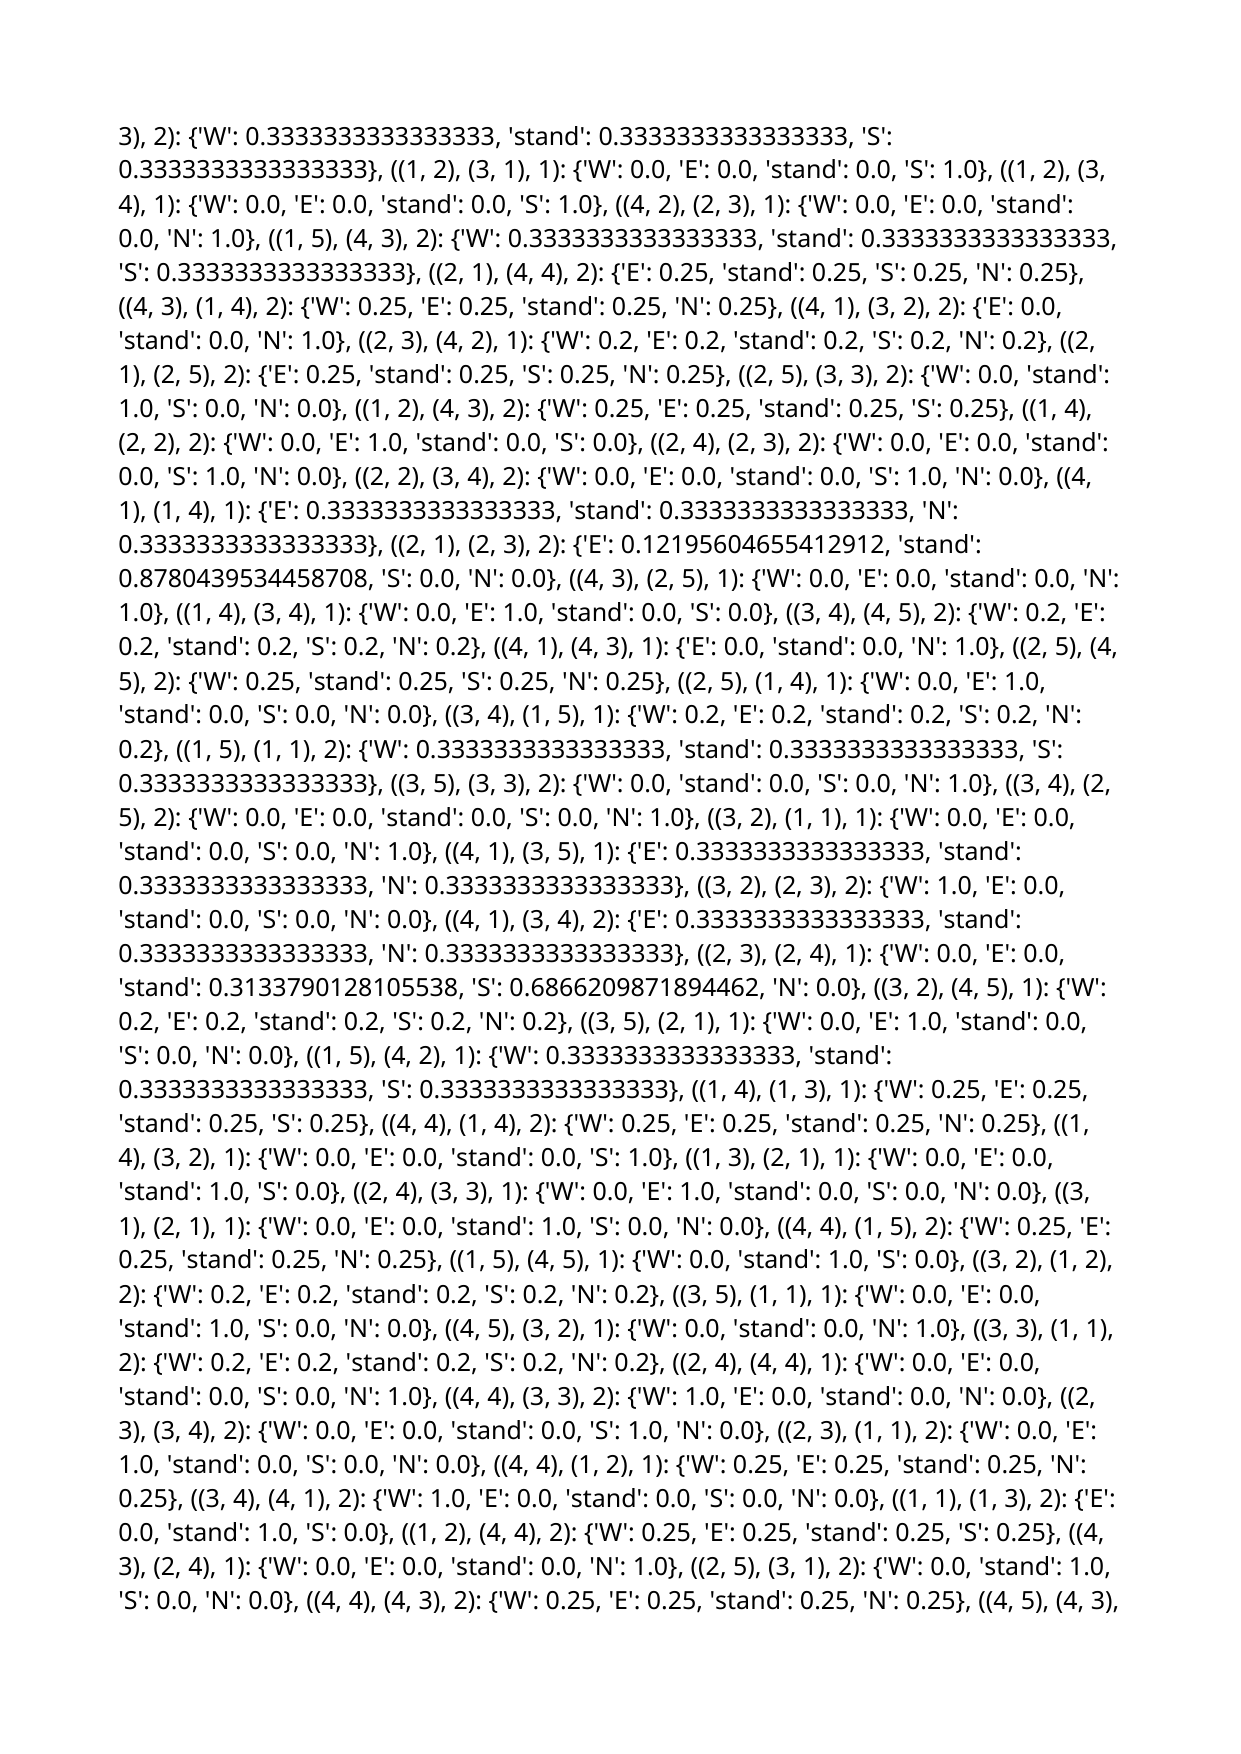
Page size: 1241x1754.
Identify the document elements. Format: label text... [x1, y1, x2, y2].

text 3), 2): {'W': 0.3333333333333333, 'stand': 0.3333333333333333, 'S': 0.3333333333333333}, ((1, 2), (3, 1), 1): {'W': 0.0, 'E': 0.0, 'stand': 0.0, 'S': 1.0}, ((1, 2), (3, 4), 1): {'W': 0.0, 'E': 0.0, 'stand': 0.0, 'S': 1.0}, ((4, 2), (2, 3), 1): {'W': 0.0, 'E': 0.0, 'stand': 0.0, 'N': 1.0}, ((1, 5), (4, 3), 2): {'W': 0.3333333333333333, 'stand': 0.3333333333333333, 'S': 0.3333333333333333}, ((2, 1), (4, 4), 2): {'E': 0.25, 'stand': 0.25, 'S': 0.25, 'N': 0.25}, ((4, 3), (1, 4), 2): {'W': 0.25, 'E': 0.25, 'stand': 0.25, 'N': 0.25}, ((4, 1), (3, 2), 2): {'E': 0.0, 'stand': 0.0, 'N': 1.0}, ((2, 3), (4, 2), 1): {'W': 0.2, 'E': 0.2, 'stand': 0.2, 'S': 0.2, 'N': 0.2}, ((2, 1), (2, 5), 2): {'E': 0.25, 'stand': 0.25, 'S': 0.25, 'N': 0.25}, ((2, 5), (3, 3), 2): {'W': 0.0, 'stand': 1.0, 'S': 0.0, 'N': 0.0}, ((1, 2), (4, 3), 2): {'W': 0.25, 'E': 0.25, 'stand': 0.25, 'S': 0.25}, ((1, 4), (2, 2), 2): {'W': 0.0, 'E': 1.0, 'stand': 0.0, 'S': 0.0}, ((2, 4), (2, 3), 2): {'W': 0.0, 'E': 0.0, 'stand': 0.0, 'S': 1.0, 'N': 0.0}, ((2, 2), (3, 4), 2): {'W': 0.0, 'E': 0.0, 'stand': 0.0, 'S': 1.0, 'N': 0.0}, ((4, 1), (1, 4), 1): {'E': 0.3333333333333333, 'stand': 0.3333333333333333, 'N': 0.3333333333333333}, ((2, 1), (2, 3), 2): {'E': 0.12195604655412912, 'stand': 0.8780439534458708, 'S': 0.0, 'N': 0.0}, ((4, 3), (2, 5), 1): {'W': 0.0, 'E': 0.0, 'stand': 0.0, 'N': 1.0}, ((1, 4), (3, 4), 1): {'W': 0.0, 'E': 1.0, 'stand': 0.0, 'S': 0.0}, ((3, 4), (4, 5), 2): {'W': 0.2, 'E': 0.2, 'stand': 0.2, 'S': 0.2, 'N': 0.2}, ((4, 1), (4, 3), 1): {'E': 0.0, 'stand': 0.0, 'N': 1.0}, ((2, 5), (4, 5), 2): {'W': 0.25, 'stand': 0.25, 'S': 0.25, 'N': 0.25}, ((2, 5), (1, 4), 1): {'W': 0.0, 'E': 1.0, 'stand': 0.0, 'S': 0.0, 'N': 0.0}, ((3, 4), (1, 5), 1): {'W': 0.2, 'E': 0.2, 'stand': 0.2, 'S': 0.2, 'N': 0.2}, ((1, 5), (1, 1), 2): {'W': 0.3333333333333333, 'stand': 0.3333333333333333, 'S': 0.3333333333333333}, ((3, 5), (3, 3), 2): {'W': 0.0, 'stand': 0.0, 'S': 0.0, 'N': 1.0}, ((3, 4), (2, 5), 2): {'W': 0.0, 'E': 0.0, 'stand': 0.0, 'S': 0.0, 'N': 1.0}, ((3, 2), (1, 1), 1): {'W': 0.0, 'E': 0.0, 'stand': 0.0, 'S': 0.0, 'N': 1.0}, ((4, 1), (3, 5), 1): {'E': 0.3333333333333333, 'stand': 0.3333333333333333, 'N': 0.3333333333333333}, ((3, 2), (2, 3), 2): {'W': 1.0, 'E': 0.0, 'stand': 0.0, 'S': 0.0, 'N': 0.0}, ((4, 1), (3, 4), 2): {'E': 0.3333333333333333, 'stand': 0.3333333333333333, 'N': 0.3333333333333333}, ((2, 3), (2, 4), 1): {'W': 0.0, 'E': 0.0, 'stand': 0.3133790128105538, 'S': 0.6866209871894462, 'N': 0.0}, ((3, 2), (4, 5), 1): {'W': 0.2, 'E': 0.2, 'stand': 0.2, 'S': 0.2, 'N': 0.2}, ((3, 5), (2, 1), 1): {'W': 0.0, 'E': 1.0, 'stand': 0.0, 'S': 0.0, 'N': 0.0}, ((1, 5), (4, 2), 1): {'W': 0.3333333333333333, 'stand': 0.3333333333333333, 'S': 0.3333333333333333}, ((1, 4), (1, 3), 1): {'W': 0.25, 'E': 0.25, 'stand': 0.25, 'S': 0.25}, ((4, 4), (1, 4), 2): {'W': 0.25, 'E': 0.25, 'stand': 0.25, 'N': 0.25}, ((1, 4), (3, 2), 1): {'W': 0.0, 'E': 0.0, 'stand': 0.0, 'S': 1.0}, ((1, 3), (2, 1), 1): {'W': 0.0, 'E': 0.0, 'stand': 1.0, 'S': 0.0}, ((2, 4), (3, 3), 1): {'W': 0.0, 'E': 1.0, 'stand': 0.0, 'S': 0.0, 'N': 0.0}, ((3, 1), (2, 1), 1): {'W': 0.0, 'E': 0.0, 'stand': 1.0, 'S': 0.0, 'N': 0.0}, ((4, 4), (1, 5), 2): {'W': 0.25, 'E': 0.25, 'stand': 0.25, 'N': 0.25}, ((1, 5), (4, 5), 1): {'W': 0.0, 'stand': 1.0, 'S': 0.0}, ((3, 2), (1, 2), 2): {'W': 0.2, 'E': 0.2, 'stand': 0.2, 'S': 0.2, 'N': 0.2}, ((3, 5), (1, 1), 1): {'W': 0.0, 'E': 0.0, 'stand': 1.0, 'S': 0.0, 'N': 0.0}, ((4, 5), (3, 2), 1): {'W': 0.0, 'stand': 0.0, 'N': 1.0}, ((3, 3), (1, 1), 2): {'W': 0.2, 'E': 0.2, 'stand': 0.2, 'S': 0.2, 'N': 0.2}, ((2, 4), (4, 4), 1): {'W': 0.0, 'E': 0.0, 'stand': 0.0, 'S': 0.0, 'N': 1.0}, ((4, 4), (3, 3), 2): {'W': 1.0, 'E': 0.0, 'stand': 0.0, 'N': 0.0}, ((2, 3), (3, 4), 2): {'W': 0.0, 'E': 0.0, 'stand': 0.0, 'S': 1.0, 'N': 0.0}, ((2, 3), (1, 1), 2): {'W': 0.0, 'E': 1.0, 'stand': 0.0, 'S': 0.0, 'N': 0.0}, ((4, 4), (1, 2), 1): {'W': 0.25, 'E': 0.25, 'stand': 0.25, 'N': 0.25}, ((3, 4), (4, 1), 2): {'W': 1.0, 'E': 0.0, 'stand': 0.0, 'S': 0.0, 'N': 0.0}, ((1, 1), (1, 3), 2): {'E': 0.0, 'stand': 1.0, 'S': 0.0}, ((1, 2), (4, 4), 2): {'W': 0.25, 'E': 0.25, 'stand': 0.25, 'S': 0.25}, ((4, 3), (2, 4), 1): {'W': 0.0, 'E': 0.0, 'stand': 0.0, 'N': 1.0}, ((2, 5), (3, 1), 2): {'W': 0.0, 'stand': 1.0, 'S': 0.0, 'N': 0.0}, ((4, 4), (4, 3), 2): {'W': 0.25, 'E': 0.25, 'stand': 0.25, 'N': 0.25}, ((4, 5), (4, 3), [118, 118, 1122, 1617]
